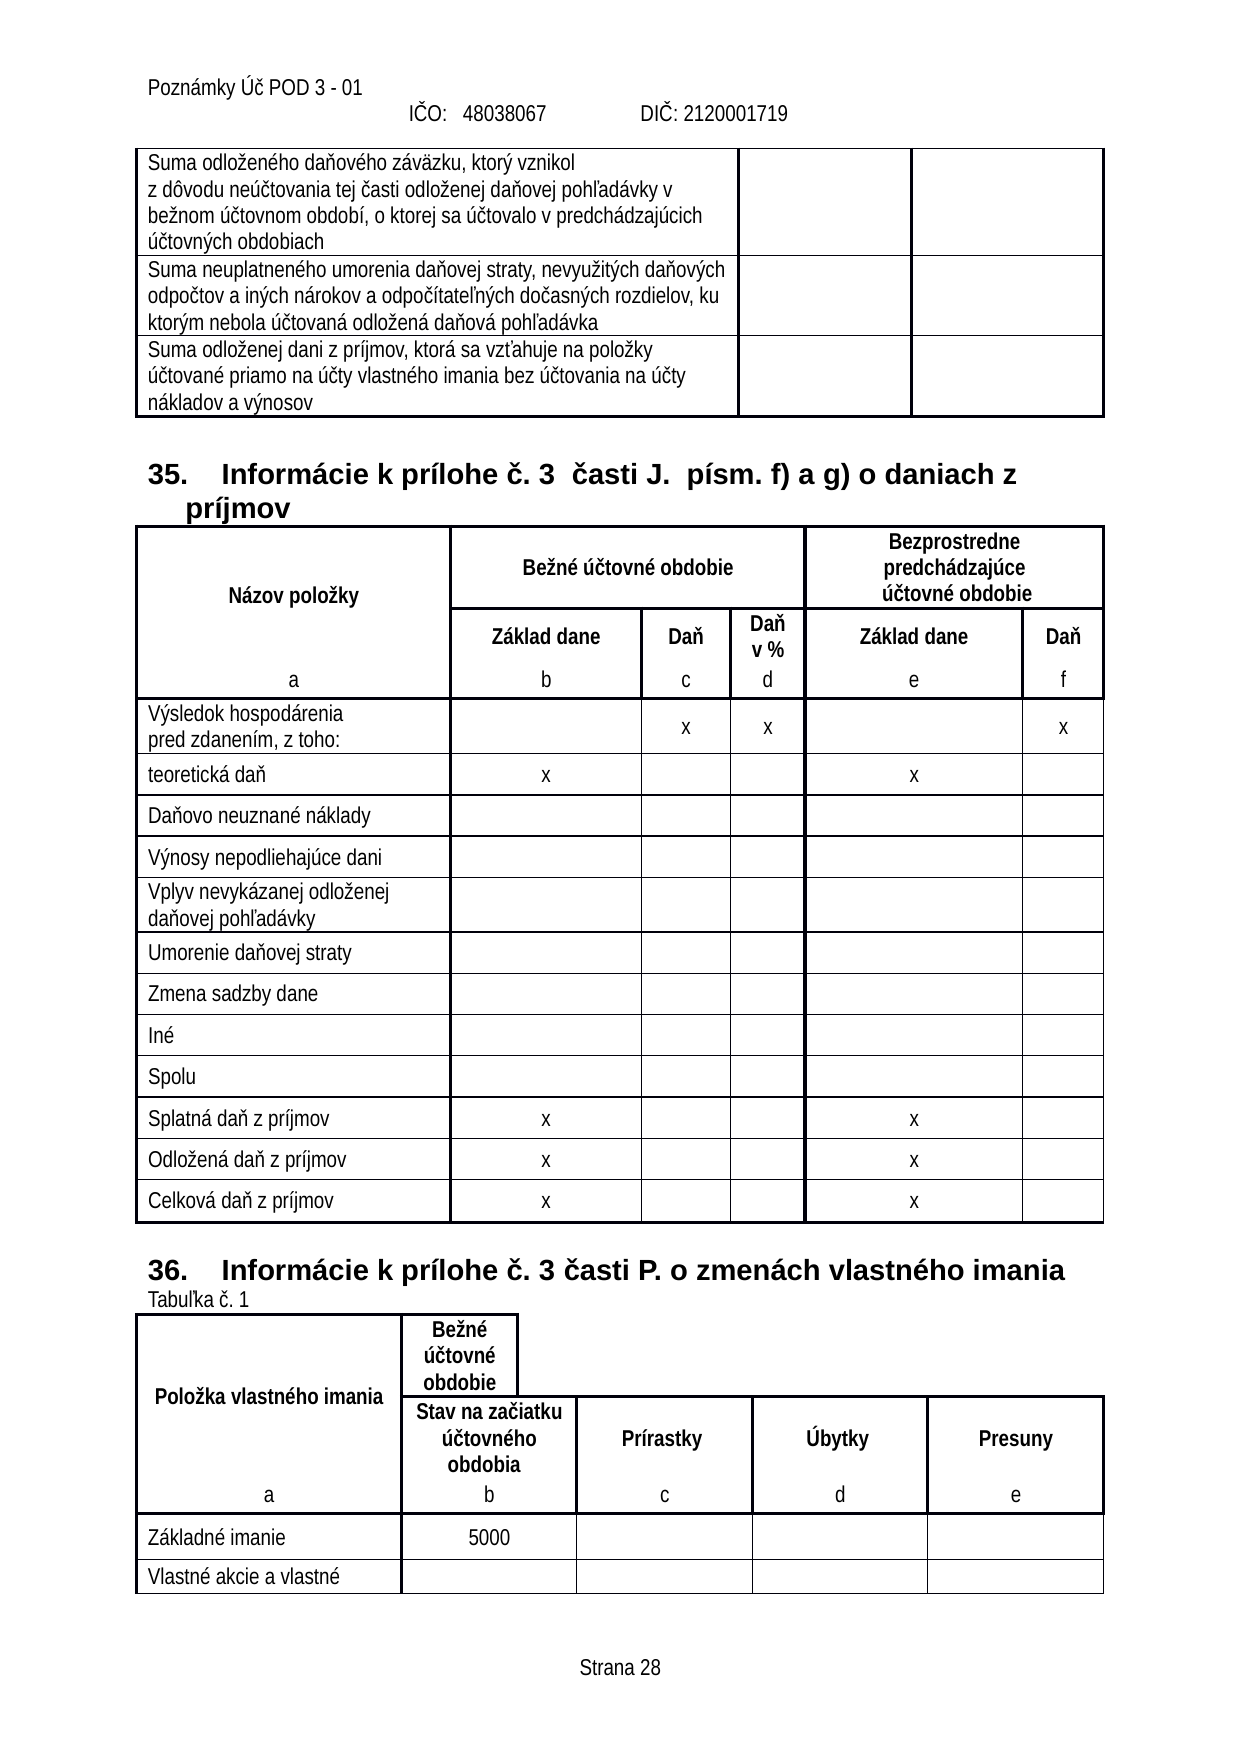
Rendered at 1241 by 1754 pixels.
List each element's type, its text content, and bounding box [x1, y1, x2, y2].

table_cell x [807, 1139, 1022, 1179]
table_cell [731, 754, 803, 794]
table_cell [452, 933, 641, 972]
table_cell [642, 837, 730, 877]
table_cell [753, 1515, 927, 1559]
table_cell [731, 1015, 803, 1055]
table_cell [928, 1515, 1103, 1559]
table_cell Úbytky [754, 1398, 926, 1477]
table_cell x [807, 1098, 1022, 1138]
table_cell Základné imanie [138, 1515, 400, 1559]
table_cell x [1023, 700, 1103, 753]
table_cell f [1024, 663, 1102, 697]
table_cell x [452, 754, 641, 794]
table_cell [731, 878, 803, 931]
table_cell d [754, 1477, 926, 1512]
table_cell [642, 1056, 730, 1096]
table_cell [753, 1560, 927, 1593]
table_cell [807, 1056, 1022, 1096]
table_cell Suma neuplatneného umorenia daňovej straty, nevyužitých daňových odpočtov a iných nárokov a odpočítateľných dočasných rozdielov, ku ktorým nebola účtovaná odložená daňová pohľadávka [138, 256, 737, 335]
table_cell [1023, 1139, 1103, 1179]
table_cell [1023, 933, 1103, 972]
table_cell Výsledok hospodárenia pred zdanením, z toho: [138, 700, 449, 753]
table_cell [807, 837, 1022, 877]
table_cell [642, 754, 730, 794]
table_cell [642, 878, 730, 931]
table_cell d [732, 663, 803, 697]
text Tabuľka č. 1 [148, 1286, 1092, 1313]
table_cell [642, 796, 730, 835]
table_cell [731, 837, 803, 877]
table_cell [452, 700, 641, 753]
table_cell [642, 974, 730, 1014]
table_cell [731, 974, 803, 1014]
table_cell [1023, 1056, 1103, 1096]
table_cell [740, 256, 910, 335]
table_cell [731, 933, 803, 972]
table_cell c [643, 663, 729, 697]
table_cell [642, 1139, 730, 1179]
table_cell x [452, 1098, 641, 1138]
table_cell [1023, 1180, 1103, 1221]
table_cell b [403, 1477, 575, 1512]
table_cell teoretická daň [138, 754, 449, 794]
table_cell [452, 1056, 641, 1096]
table_cell x [642, 700, 730, 753]
table_cell [1023, 796, 1103, 835]
table_cell [1023, 754, 1103, 794]
table_cell Suma odloženého daňového záväzku, ktorý vznikol z dôvodu neúčtovania tej časti odloženej daňovej pohľadávky v bežnom účtovnom období, o ktorej sa účtovalo v predchádzajúcich účtovných obdobiach [138, 149, 737, 255]
table_cell [913, 256, 1102, 335]
table_header Bežné účtovné obdobie [403, 1316, 516, 1395]
table_cell [740, 336, 910, 415]
table_cell [807, 933, 1022, 972]
table_cell [452, 1015, 641, 1055]
table_cell a [138, 663, 449, 697]
table_cell Iné [138, 1015, 449, 1055]
table_cell [452, 796, 641, 835]
table_cell x [452, 1180, 641, 1221]
table_cell Základ dane [807, 610, 1021, 662]
table_cell Zmena sadzby dane [138, 974, 449, 1014]
table_cell [452, 974, 641, 1014]
title Informácie k prílohe č. 3 časti P. o zmenách vlastného imania [148, 1253, 1092, 1286]
table_cell [807, 700, 1022, 753]
table_cell [807, 1015, 1022, 1055]
table_cell [642, 1098, 730, 1138]
table_cell [913, 149, 1102, 255]
table_cell e [929, 1477, 1102, 1512]
table_cell Prírastky [578, 1398, 751, 1477]
table_cell Základ dane [452, 610, 640, 662]
table_cell Odložená daň z príjmov [138, 1139, 449, 1179]
title Informácie k prílohe č. 3 časti J. písm. f) a g) o daniach z príjmov [148, 457, 1092, 524]
table_cell Daň [1024, 610, 1102, 662]
table_cell x [452, 1139, 641, 1179]
table_cell x [807, 754, 1022, 794]
table_cell [1023, 1098, 1103, 1138]
table_cell [1023, 1015, 1103, 1055]
table_cell [1023, 878, 1103, 931]
table_cell [740, 149, 910, 255]
table_cell [403, 1560, 576, 1593]
table_cell [731, 1139, 803, 1179]
table_cell [1023, 837, 1103, 877]
table_cell [731, 1180, 803, 1221]
table_cell 5000 [403, 1515, 576, 1559]
table_cell Stav na začiatku účtovného obdobia [403, 1398, 575, 1477]
table_cell Daňovo neuznané náklady [138, 796, 449, 835]
table_cell [807, 878, 1022, 931]
table_header Položka vlastného imania [138, 1316, 400, 1477]
table_cell Vplyv nevykázanej odloženej daňovej pohľadávky [138, 878, 449, 931]
table_cell a [138, 1477, 400, 1512]
table_cell [642, 1180, 730, 1221]
table_cell [731, 796, 803, 835]
table_cell Daň [643, 610, 729, 662]
table_cell [577, 1515, 752, 1559]
table_header Bezprostredne predchádzajúce účtovné obdobie [807, 528, 1102, 607]
table_cell x [807, 1180, 1022, 1221]
table_cell [731, 1056, 803, 1096]
table_cell [642, 933, 730, 972]
table_cell Vlastné akcie a vlastné [138, 1560, 400, 1593]
table_cell [577, 1560, 752, 1593]
table_cell Výnosy nepodliehajúce dani [138, 837, 449, 877]
table_cell Daň v % [732, 610, 803, 662]
table_cell [642, 1015, 730, 1055]
table_cell [913, 336, 1102, 415]
table_cell [731, 1098, 803, 1138]
table_cell b [452, 663, 640, 697]
table_cell Spolu [138, 1056, 449, 1096]
table_cell [452, 837, 641, 877]
table_cell Presuny [929, 1398, 1102, 1477]
table_cell [452, 878, 641, 931]
table_cell Umorenie daňovej straty [138, 933, 449, 972]
table_header Bežné účtovné obdobie [452, 528, 803, 607]
table_cell [1023, 974, 1103, 1014]
table_cell e [807, 663, 1021, 697]
table_header Názov položky [138, 528, 449, 662]
table_cell Celková daň z príjmov [138, 1180, 449, 1221]
table_cell x [731, 700, 803, 753]
table_cell [807, 974, 1022, 1014]
table_cell Splatná daň z príjmov [138, 1098, 449, 1138]
table_cell Suma odloženej dani z príjmov, ktorá sa vzťahuje na položky účtované priamo na účty vlastného imania bez účtovania na účty nákladov a výnosov [138, 336, 737, 415]
table_cell [807, 796, 1022, 835]
table_cell c [578, 1477, 751, 1512]
table_cell [928, 1560, 1103, 1593]
